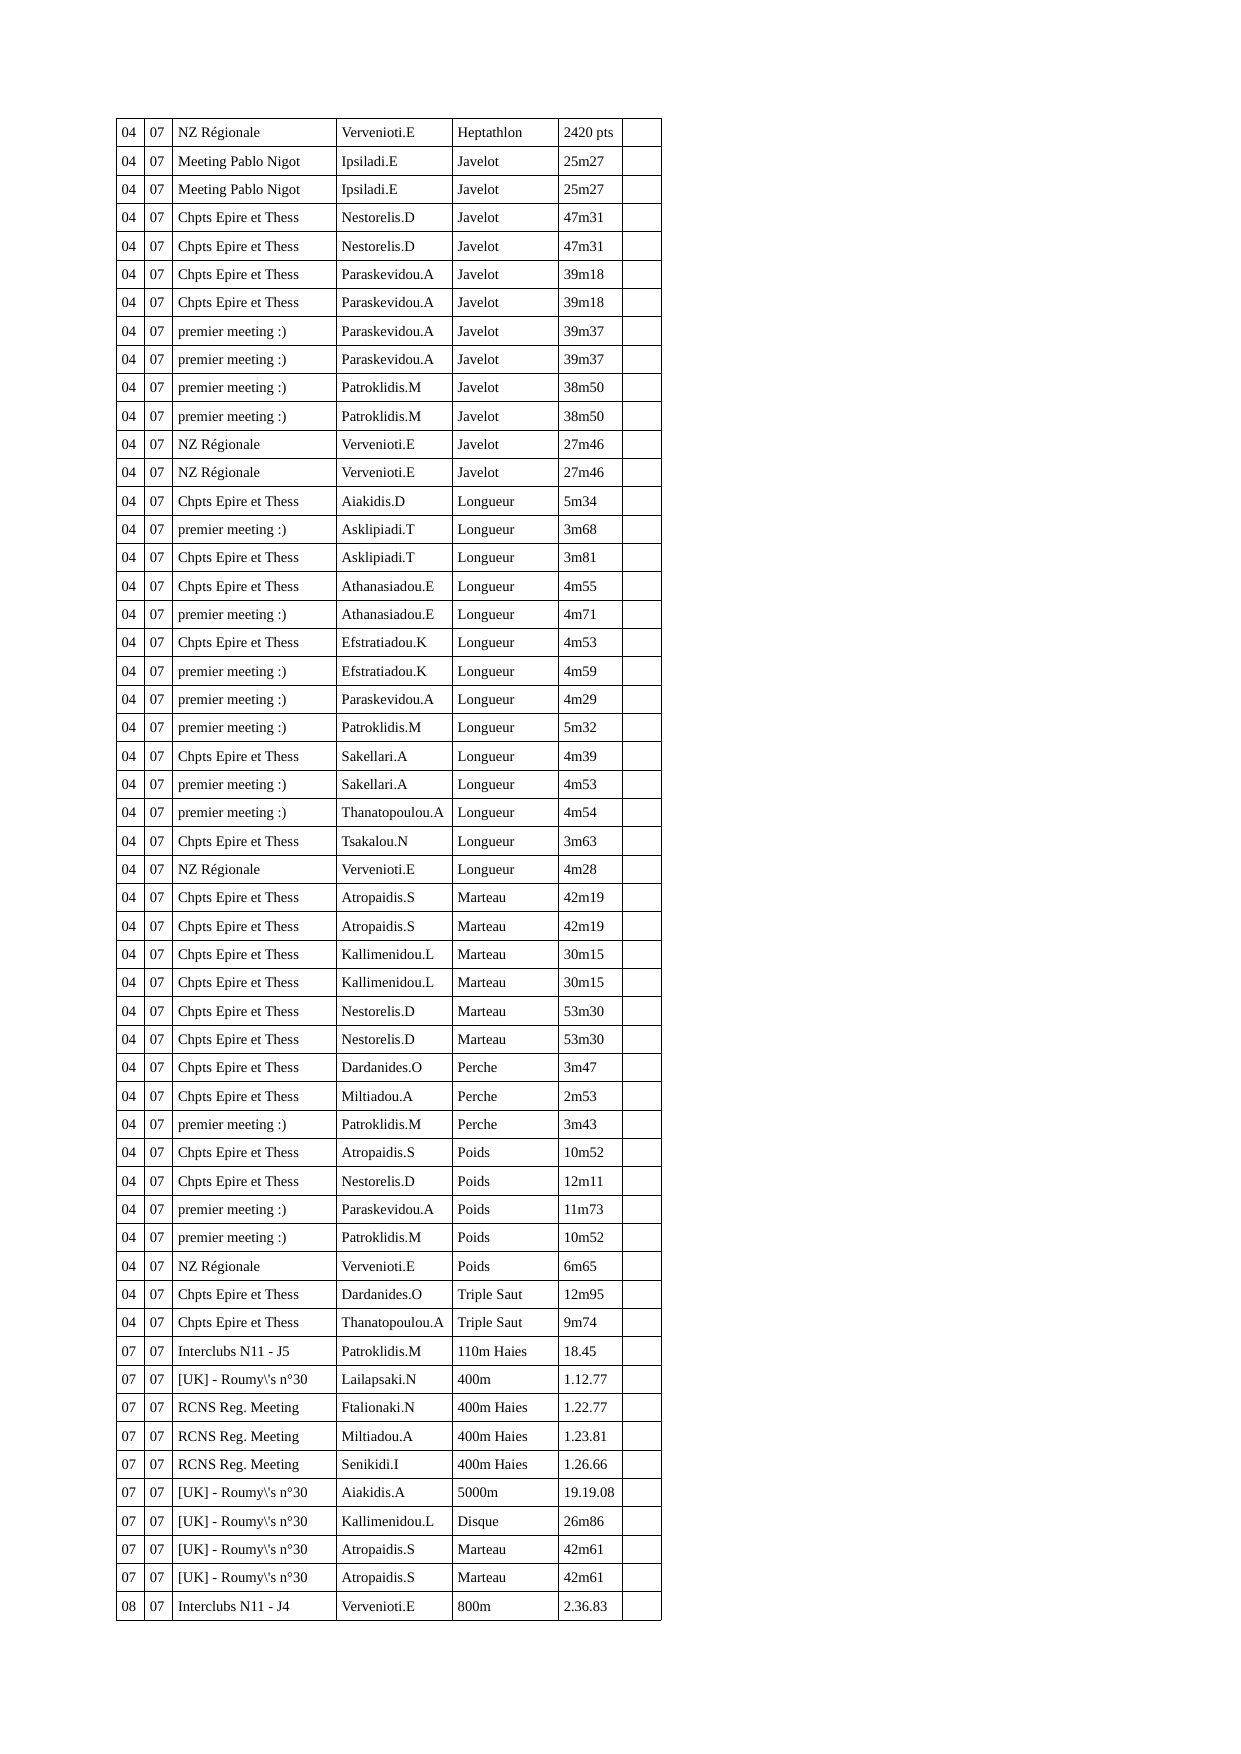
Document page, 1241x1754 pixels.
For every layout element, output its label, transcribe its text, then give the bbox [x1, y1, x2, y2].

table_cell 42m61 [559, 1536, 622, 1563]
table_cell [623, 1592, 661, 1620]
table_cell Chpts Epire et Thess [173, 1167, 336, 1195]
table_cell 2m53 [559, 1082, 622, 1110]
table_cell Patroklidis.M [337, 1337, 452, 1365]
table_cell premier meeting :) [173, 1196, 336, 1223]
table_cell [623, 176, 661, 203]
table_cell NZ Régionale [173, 459, 336, 486]
table_cell Chpts Epire et Thess [173, 884, 336, 911]
table_cell Chpts Epire et Thess [173, 742, 336, 770]
table_cell Javelot [453, 289, 558, 316]
table_cell 07 [145, 941, 172, 968]
table_cell 04 [117, 912, 144, 940]
table_cell Longueur [453, 827, 558, 855]
table_cell 39m18 [559, 289, 622, 316]
table_cell Longueur [453, 572, 558, 600]
table_cell 07 [145, 1139, 172, 1166]
table_cell 07 [145, 1167, 172, 1195]
table_cell 4m55 [559, 572, 622, 600]
table_cell NZ Régionale [173, 431, 336, 458]
table_cell Miltiadou.A [337, 1422, 452, 1450]
table_cell 5000m [453, 1479, 558, 1506]
table_cell 3m63 [559, 827, 622, 855]
table_cell 53m30 [559, 997, 622, 1025]
table_cell 07 [145, 884, 172, 911]
table_cell Chpts Epire et Thess [173, 629, 336, 656]
table_cell 04 [117, 1196, 144, 1223]
table_cell 07 [145, 714, 172, 741]
table_cell 07 [145, 1422, 172, 1450]
table_cell [623, 1536, 661, 1563]
table_cell 18.45 [559, 1337, 622, 1365]
table_cell Chpts Epire et Thess [173, 1026, 336, 1053]
table_cell [623, 1451, 661, 1478]
table_cell Chpts Epire et Thess [173, 204, 336, 231]
table_cell 07 [145, 771, 172, 798]
table_cell 800m [453, 1592, 558, 1620]
table_cell 07 [145, 176, 172, 203]
table_cell [623, 941, 661, 968]
table_cell 07 [117, 1337, 144, 1365]
table_cell 53m30 [559, 1026, 622, 1053]
table_cell [623, 1252, 661, 1280]
table_cell Atropaidis.S [337, 1564, 452, 1591]
table_cell 1.22.77 [559, 1394, 622, 1421]
table_cell 04 [117, 516, 144, 543]
table_cell RCNS Reg. Meeting [173, 1394, 336, 1421]
table_cell Longueur [453, 771, 558, 798]
table_cell Thanatopoulou.A [337, 799, 452, 826]
table_cell Javelot [453, 204, 558, 231]
table_cell Longueur [453, 856, 558, 883]
table_cell 11m73 [559, 1196, 622, 1223]
table_cell Vervenioti.E [337, 431, 452, 458]
table_cell RCNS Reg. Meeting [173, 1451, 336, 1478]
table_cell 38m50 [559, 374, 622, 401]
table_cell 07 [145, 1337, 172, 1365]
table_cell [623, 714, 661, 741]
table_cell 6m65 [559, 1252, 622, 1280]
table_cell 07 [145, 1054, 172, 1081]
table_cell [UK] - Roumy\'s n°30 [173, 1536, 336, 1563]
table_cell 27m46 [559, 431, 622, 458]
table_cell Longueur [453, 799, 558, 826]
table_cell 07 [145, 856, 172, 883]
table_cell Marteau [453, 1564, 558, 1591]
table_cell Longueur [453, 601, 558, 628]
table_cell premier meeting :) [173, 346, 336, 373]
table_cell [623, 1139, 661, 1166]
table_cell Longueur [453, 742, 558, 770]
table_cell 07 [145, 1026, 172, 1053]
table_cell Chpts Epire et Thess [173, 1054, 336, 1081]
table_cell Paraskevidou.A [337, 1196, 452, 1223]
table_cell Lailapsaki.N [337, 1366, 452, 1393]
table_cell 07 [145, 544, 172, 571]
table_cell Paraskevidou.A [337, 317, 452, 345]
table_cell 4m71 [559, 601, 622, 628]
table_cell Poids [453, 1224, 558, 1251]
table_cell 07 [145, 572, 172, 600]
table_cell 04 [117, 1054, 144, 1081]
table_cell Interclubs N11 - J5 [173, 1337, 336, 1365]
table_cell Javelot [453, 261, 558, 288]
table_cell Poids [453, 1252, 558, 1280]
table_cell 04 [117, 402, 144, 430]
table_cell [623, 629, 661, 656]
table_cell [623, 516, 661, 543]
table_cell 07 [145, 1451, 172, 1478]
table_cell 26m86 [559, 1507, 622, 1535]
table_cell Nestorelis.D [337, 204, 452, 231]
table_cell Kallimenidou.L [337, 1507, 452, 1535]
table_cell Ipsiladi.E [337, 176, 452, 203]
table_cell Chpts Epire et Thess [173, 827, 336, 855]
table_cell 07 [145, 1564, 172, 1591]
table_cell 2420 pts [559, 119, 622, 146]
table_cell [UK] - Roumy\'s n°30 [173, 1564, 336, 1591]
table_cell 07 [145, 1479, 172, 1506]
table_cell 07 [145, 317, 172, 345]
table_cell Longueur [453, 516, 558, 543]
table_cell 47m31 [559, 204, 622, 231]
table_cell Chpts Epire et Thess [173, 572, 336, 600]
table_cell 07 [145, 997, 172, 1025]
table_cell 400m Haies [453, 1451, 558, 1478]
table_cell [623, 969, 661, 996]
table_cell Javelot [453, 317, 558, 345]
table_cell 04 [117, 686, 144, 713]
table_cell 07 [145, 799, 172, 826]
table_cell 04 [117, 261, 144, 288]
table_cell Efstratiadou.K [337, 629, 452, 656]
table_cell Aiakidis.D [337, 487, 452, 515]
table_cell 07 [145, 1366, 172, 1393]
table_cell 07 [145, 119, 172, 146]
table_cell [623, 1564, 661, 1591]
table_cell 04 [117, 487, 144, 515]
table_cell premier meeting :) [173, 1111, 336, 1138]
table_cell premier meeting :) [173, 402, 336, 430]
table_cell 07 [145, 1394, 172, 1421]
table_cell 25m27 [559, 147, 622, 175]
table_cell Paraskevidou.A [337, 686, 452, 713]
table_cell 12m95 [559, 1281, 622, 1308]
table_cell 04 [117, 742, 144, 770]
table_cell [623, 686, 661, 713]
table_cell Patroklidis.M [337, 1224, 452, 1251]
table_cell [623, 487, 661, 515]
table_cell 07 [117, 1507, 144, 1535]
table_cell [623, 402, 661, 430]
table_cell [623, 459, 661, 486]
table_cell 07 [145, 1224, 172, 1251]
table_cell 04 [117, 459, 144, 486]
table_cell Atropaidis.S [337, 912, 452, 940]
table_cell 07 [145, 969, 172, 996]
table_cell 07 [145, 204, 172, 231]
table_cell 5m34 [559, 487, 622, 515]
table_cell 400m Haies [453, 1394, 558, 1421]
table_cell Chpts Epire et Thess [173, 912, 336, 940]
table_cell Atropaidis.S [337, 884, 452, 911]
table_cell Dardanides.O [337, 1054, 452, 1081]
table_cell 5m32 [559, 714, 622, 741]
table_cell 10m52 [559, 1224, 622, 1251]
table_cell 4m53 [559, 629, 622, 656]
table_cell Asklipiadi.T [337, 544, 452, 571]
table_cell Chpts Epire et Thess [173, 544, 336, 571]
table_cell 08 [117, 1592, 144, 1620]
table_cell 27m46 [559, 459, 622, 486]
table_cell 07 [145, 657, 172, 685]
table_cell Chpts Epire et Thess [173, 1309, 336, 1336]
table_cell Athanasiadou.E [337, 572, 452, 600]
table_cell Marteau [453, 969, 558, 996]
table_cell Longueur [453, 714, 558, 741]
table_cell [623, 856, 661, 883]
table_cell Triple Saut [453, 1309, 558, 1336]
table_cell 07 [117, 1564, 144, 1591]
table_cell [623, 374, 661, 401]
table_cell 04 [117, 204, 144, 231]
table_cell NZ Régionale [173, 856, 336, 883]
table_cell 4m53 [559, 771, 622, 798]
table_cell [623, 884, 661, 911]
table_cell 07 [145, 1309, 172, 1336]
table_cell [623, 912, 661, 940]
table_cell 30m15 [559, 969, 622, 996]
table_cell Chpts Epire et Thess [173, 487, 336, 515]
table_cell 04 [117, 884, 144, 911]
table_cell 07 [145, 827, 172, 855]
table_cell 07 [145, 147, 172, 175]
table_cell [623, 1196, 661, 1223]
table_cell [623, 799, 661, 826]
table_cell 07 [117, 1479, 144, 1506]
table_cell Atropaidis.S [337, 1536, 452, 1563]
table_cell 07 [145, 1196, 172, 1223]
table_cell 07 [117, 1422, 144, 1450]
table_cell 07 [145, 232, 172, 260]
table_cell Marteau [453, 941, 558, 968]
table_cell premier meeting :) [173, 317, 336, 345]
table_cell 04 [117, 317, 144, 345]
table_cell Patroklidis.M [337, 402, 452, 430]
table_cell Longueur [453, 487, 558, 515]
table_cell [623, 544, 661, 571]
table_cell [623, 346, 661, 373]
table_cell [623, 431, 661, 458]
table_cell Javelot [453, 232, 558, 260]
table_cell 07 [117, 1366, 144, 1393]
table_cell [623, 1281, 661, 1308]
table_cell [UK] - Roumy\'s n°30 [173, 1507, 336, 1535]
table_cell Perche [453, 1082, 558, 1110]
table_cell Chpts Epire et Thess [173, 289, 336, 316]
table_cell 07 [117, 1536, 144, 1563]
table_cell 07 [145, 912, 172, 940]
table_cell premier meeting :) [173, 714, 336, 741]
table_cell 04 [117, 431, 144, 458]
table_cell 04 [117, 544, 144, 571]
table_cell Longueur [453, 657, 558, 685]
table_cell 1.26.66 [559, 1451, 622, 1478]
table_cell Vervenioti.E [337, 459, 452, 486]
table_cell 47m31 [559, 232, 622, 260]
table_cell 04 [117, 1252, 144, 1280]
table_cell 3m43 [559, 1111, 622, 1138]
table_cell 04 [117, 147, 144, 175]
table_cell 4m29 [559, 686, 622, 713]
table_cell [623, 147, 661, 175]
table_cell Marteau [453, 1536, 558, 1563]
table_cell [623, 261, 661, 288]
table_cell 07 [117, 1394, 144, 1421]
table_cell 07 [145, 431, 172, 458]
table_cell Longueur [453, 544, 558, 571]
table_cell Asklipiadi.T [337, 516, 452, 543]
table_cell Chpts Epire et Thess [173, 232, 336, 260]
table_cell Poids [453, 1167, 558, 1195]
table_cell 1.12.77 [559, 1366, 622, 1393]
table_cell Marteau [453, 912, 558, 940]
table_cell 3m81 [559, 544, 622, 571]
table_cell 07 [145, 487, 172, 515]
table_cell Ipsiladi.E [337, 147, 452, 175]
table_cell [623, 1309, 661, 1336]
table_cell 04 [117, 1167, 144, 1195]
table_cell 04 [117, 346, 144, 373]
table_cell 10m52 [559, 1139, 622, 1166]
table_cell Miltiadou.A [337, 1082, 452, 1110]
table_cell Heptathlon [453, 119, 558, 146]
table_cell [623, 742, 661, 770]
table_cell Sakellari.A [337, 771, 452, 798]
table_cell Poids [453, 1139, 558, 1166]
table_cell [623, 232, 661, 260]
table_cell 04 [117, 289, 144, 316]
table_cell premier meeting :) [173, 374, 336, 401]
table_cell Dardanides.O [337, 1281, 452, 1308]
table_cell Chpts Epire et Thess [173, 941, 336, 968]
table_cell premier meeting :) [173, 516, 336, 543]
table_cell 04 [117, 827, 144, 855]
table_cell Senikidi.I [337, 1451, 452, 1478]
table_cell Marteau [453, 1026, 558, 1053]
table_cell [623, 1366, 661, 1393]
table_cell premier meeting :) [173, 601, 336, 628]
table_cell 04 [117, 714, 144, 741]
table_cell 04 [117, 1309, 144, 1336]
table_cell [623, 1054, 661, 1081]
table_cell [623, 289, 661, 316]
table_cell 07 [145, 1507, 172, 1535]
table_cell [623, 1082, 661, 1110]
table_cell Kallimenidou.L [337, 969, 452, 996]
table_cell Ftalionaki.N [337, 1394, 452, 1421]
table_cell 04 [117, 856, 144, 883]
table_cell 04 [117, 572, 144, 600]
table_cell premier meeting :) [173, 771, 336, 798]
table_cell 3m68 [559, 516, 622, 543]
table_cell 04 [117, 1082, 144, 1110]
table_cell Javelot [453, 459, 558, 486]
table_cell Javelot [453, 402, 558, 430]
table_cell 04 [117, 176, 144, 203]
table_cell Atropaidis.S [337, 1139, 452, 1166]
table_cell Chpts Epire et Thess [173, 1281, 336, 1308]
table_cell Chpts Epire et Thess [173, 1082, 336, 1110]
table_cell Vervenioti.E [337, 856, 452, 883]
table_cell 04 [117, 1139, 144, 1166]
table_cell Javelot [453, 346, 558, 373]
table_cell Aiakidis.A [337, 1479, 452, 1506]
table_cell Chpts Epire et Thess [173, 969, 336, 996]
table_cell [623, 572, 661, 600]
table_cell Vervenioti.E [337, 119, 452, 146]
table_cell Efstratiadou.K [337, 657, 452, 685]
table_cell Vervenioti.E [337, 1252, 452, 1280]
table_cell 38m50 [559, 402, 622, 430]
table_cell [623, 771, 661, 798]
table_cell NZ Régionale [173, 119, 336, 146]
table_cell 07 [145, 1252, 172, 1280]
table_cell [623, 827, 661, 855]
table_cell premier meeting :) [173, 657, 336, 685]
table_cell NZ Régionale [173, 1252, 336, 1280]
table_cell [UK] - Roumy\'s n°30 [173, 1479, 336, 1506]
table_cell 07 [145, 1536, 172, 1563]
table_cell 04 [117, 1224, 144, 1251]
table_cell Javelot [453, 176, 558, 203]
table_cell 07 [145, 374, 172, 401]
table_cell Meeting Pablo Nigot [173, 147, 336, 175]
table_cell 07 [145, 601, 172, 628]
table_cell [623, 1224, 661, 1251]
table_cell [623, 1479, 661, 1506]
table_cell 3m47 [559, 1054, 622, 1081]
table_cell 07 [145, 516, 172, 543]
table_cell [UK] - Roumy\'s n°30 [173, 1366, 336, 1393]
table_cell Perche [453, 1111, 558, 1138]
table_cell 04 [117, 657, 144, 685]
table_cell Longueur [453, 629, 558, 656]
table_cell 07 [145, 1111, 172, 1138]
table_cell 39m37 [559, 346, 622, 373]
table_cell 04 [117, 997, 144, 1025]
table_cell 42m61 [559, 1564, 622, 1591]
table_cell Patroklidis.M [337, 1111, 452, 1138]
table_cell 04 [117, 1026, 144, 1053]
table_cell 07 [145, 1281, 172, 1308]
table_cell Longueur [453, 686, 558, 713]
table_cell 4m28 [559, 856, 622, 883]
table_cell Poids [453, 1196, 558, 1223]
table_cell [623, 317, 661, 345]
table_cell Marteau [453, 884, 558, 911]
table_cell [623, 204, 661, 231]
table_cell Tsakalou.N [337, 827, 452, 855]
table_cell Patroklidis.M [337, 714, 452, 741]
table_cell Thanatopoulou.A [337, 1309, 452, 1336]
table_cell 07 [145, 686, 172, 713]
table_cell Chpts Epire et Thess [173, 997, 336, 1025]
table_cell [623, 119, 661, 146]
table_cell Paraskevidou.A [337, 289, 452, 316]
table_cell 07 [145, 1082, 172, 1110]
table_cell 07 [145, 1592, 172, 1620]
table_cell premier meeting :) [173, 686, 336, 713]
table_cell 07 [145, 261, 172, 288]
table_cell 07 [145, 742, 172, 770]
table_cell [623, 601, 661, 628]
table_cell 400m Haies [453, 1422, 558, 1450]
table_cell [623, 1507, 661, 1535]
table_cell Meeting Pablo Nigot [173, 176, 336, 203]
table_cell premier meeting :) [173, 1224, 336, 1251]
table_cell 4m59 [559, 657, 622, 685]
table_cell 04 [117, 941, 144, 968]
table_cell [623, 1167, 661, 1195]
table_cell 07 [145, 459, 172, 486]
table_cell [623, 1337, 661, 1365]
table_cell 04 [117, 1281, 144, 1308]
table_cell Javelot [453, 147, 558, 175]
table_cell Paraskevidou.A [337, 346, 452, 373]
table_cell Marteau [453, 997, 558, 1025]
table_cell Kallimenidou.L [337, 941, 452, 968]
table_cell Disque [453, 1507, 558, 1535]
table_cell 04 [117, 629, 144, 656]
table_cell Nestorelis.D [337, 232, 452, 260]
table_cell 04 [117, 232, 144, 260]
table_cell Nestorelis.D [337, 997, 452, 1025]
table_cell 4m54 [559, 799, 622, 826]
table_cell premier meeting :) [173, 799, 336, 826]
table_cell RCNS Reg. Meeting [173, 1422, 336, 1450]
table_cell Javelot [453, 431, 558, 458]
table_cell Patroklidis.M [337, 374, 452, 401]
table_cell Javelot [453, 374, 558, 401]
table_cell 04 [117, 771, 144, 798]
table_cell Athanasiadou.E [337, 601, 452, 628]
table_cell 2.36.83 [559, 1592, 622, 1620]
table_cell 07 [145, 346, 172, 373]
table_cell 39m18 [559, 261, 622, 288]
table_cell 42m19 [559, 884, 622, 911]
table_cell 07 [145, 629, 172, 656]
table_cell 04 [117, 1111, 144, 1138]
table_cell 19.19.08 [559, 1479, 622, 1506]
table_cell 07 [117, 1451, 144, 1478]
table_cell Interclubs N11 - J4 [173, 1592, 336, 1620]
table_cell 39m37 [559, 317, 622, 345]
table_cell 42m19 [559, 912, 622, 940]
table_cell [623, 1422, 661, 1450]
table_cell Perche [453, 1054, 558, 1081]
table_cell 04 [117, 601, 144, 628]
table_cell 110m Haies [453, 1337, 558, 1365]
table_cell Vervenioti.E [337, 1592, 452, 1620]
table_cell [623, 997, 661, 1025]
table_cell 04 [117, 799, 144, 826]
table_cell Chpts Epire et Thess [173, 261, 336, 288]
table_cell Nestorelis.D [337, 1026, 452, 1053]
table_cell Chpts Epire et Thess [173, 1139, 336, 1166]
table_cell 04 [117, 969, 144, 996]
table_cell 04 [117, 119, 144, 146]
table_cell Paraskevidou.A [337, 261, 452, 288]
table_cell Sakellari.A [337, 742, 452, 770]
table_cell Triple Saut [453, 1281, 558, 1308]
table_cell 07 [145, 289, 172, 316]
table_cell [623, 657, 661, 685]
table_cell 400m [453, 1366, 558, 1393]
table_cell 12m11 [559, 1167, 622, 1195]
table_cell [623, 1394, 661, 1421]
table_cell [623, 1026, 661, 1053]
table_cell 9m74 [559, 1309, 622, 1336]
table_cell 04 [117, 374, 144, 401]
table_cell 4m39 [559, 742, 622, 770]
table_cell Nestorelis.D [337, 1167, 452, 1195]
table_cell 30m15 [559, 941, 622, 968]
table_cell 1.23.81 [559, 1422, 622, 1450]
table_cell 07 [145, 402, 172, 430]
table_cell [623, 1111, 661, 1138]
table_cell 25m27 [559, 176, 622, 203]
